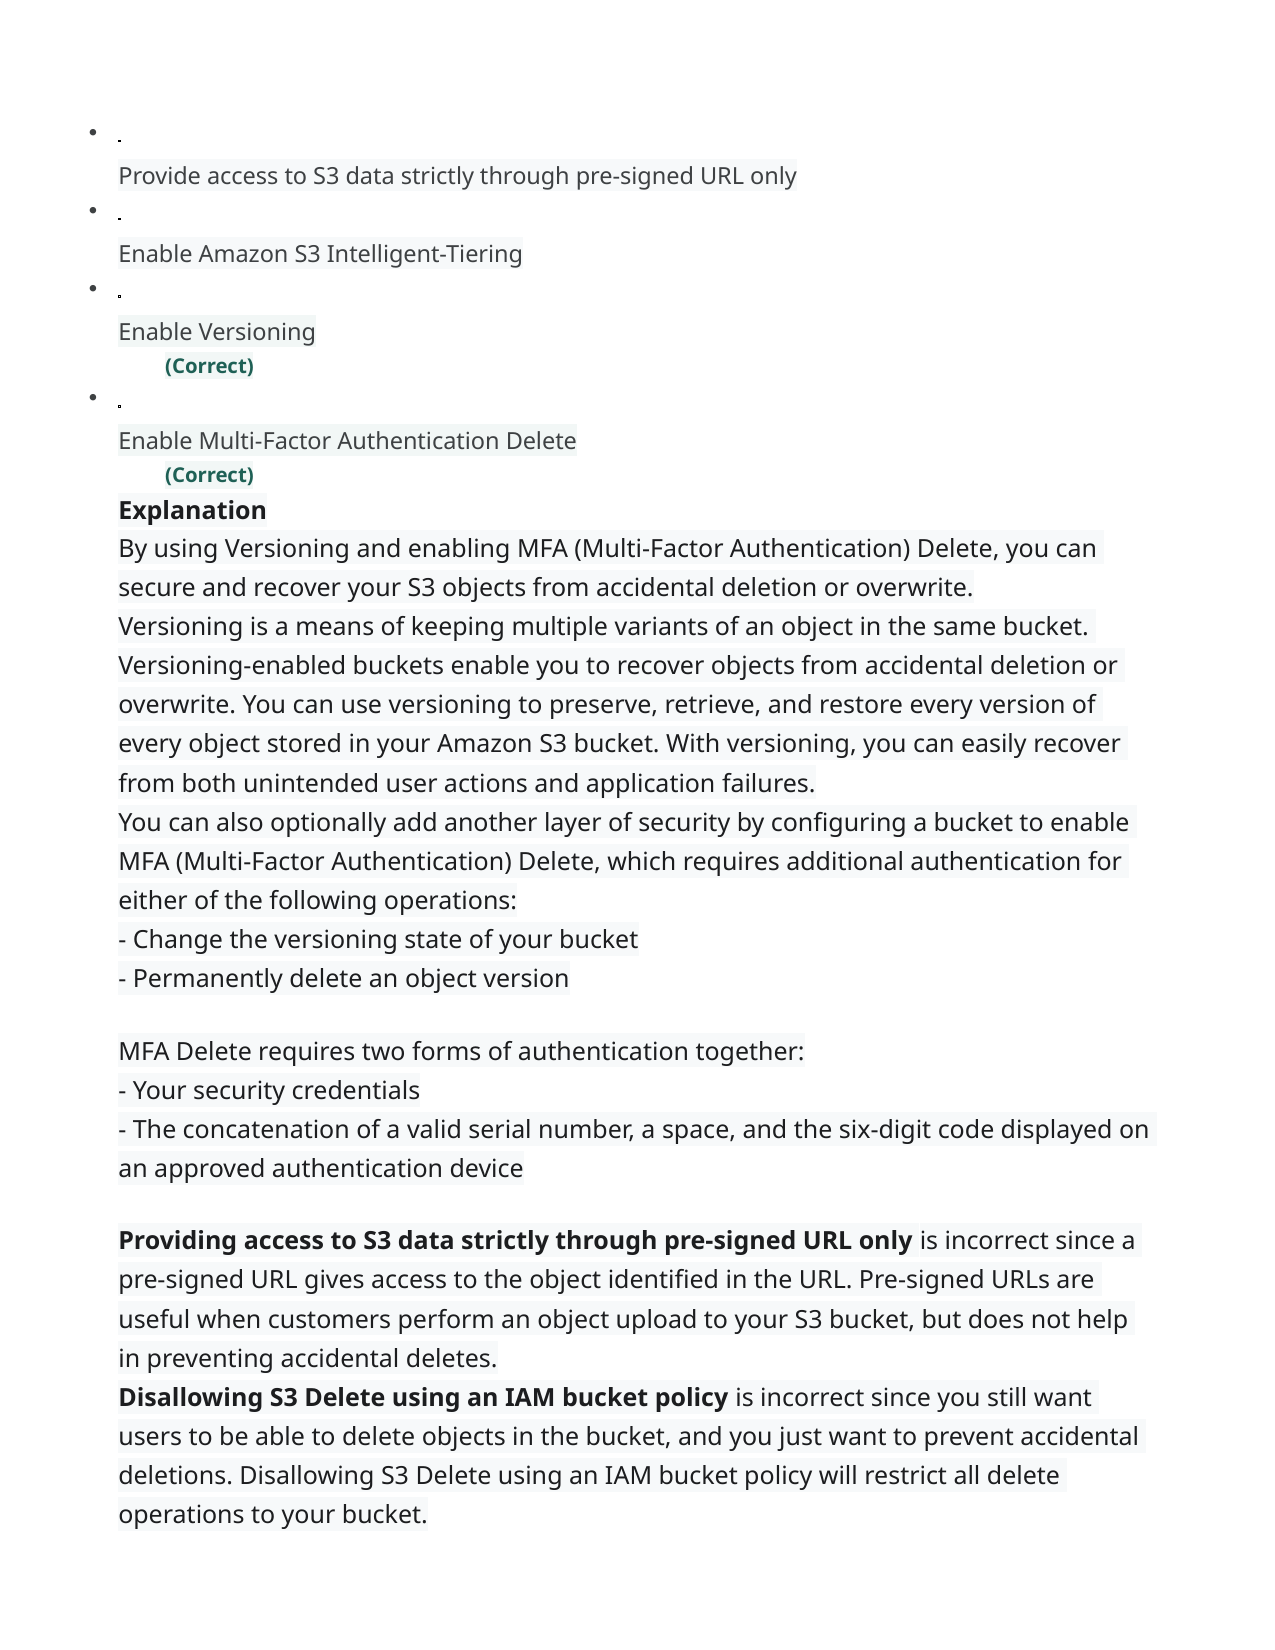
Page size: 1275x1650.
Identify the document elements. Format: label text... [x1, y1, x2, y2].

text Providing access to S3 data strictly through pre-signed URL only is incorrect since a pre-signed URL gives access to the object identified in the URL. Pre-signed URLs are useful when customers perform an object upload to your S3 bucket, but does not help in preventing accidental deletes. [118, 1223, 1157, 1374]
list Enable Amazon S3 Intelligent-Tiering [118, 237, 1157, 269]
text MFA Delete requires two forms of authentication together: [118, 1033, 1157, 1067]
list ​ [118, 196, 1157, 225]
subtitle Explanation [118, 493, 1157, 527]
list (Correct) [165, 352, 1157, 379]
list ​ [118, 383, 1157, 412]
text - Your security credentials [118, 1072, 1157, 1107]
list ​ [118, 274, 1157, 302]
text Disallowing S3 Delete using an IAM bucket policy is incorrect since you still want users to be able to delete objects in the bucket, and you just want to prevent accidental deletions. Disallowing S3 Delete using an IAM bucket policy will restrict all delete operations to your bucket. [118, 1380, 1157, 1531]
text - The concatenation of a valid serial number, a space, and the six-digit code displayed on an approved authentication device [118, 1112, 1157, 1185]
text - Permanently delete an object version [118, 961, 1157, 995]
text You can also optionally add another layer of security by configuring a bucket to enable MFA (Multi-Factor Authentication) Delete, which requires additional authentication for either of the following operations: [118, 804, 1157, 917]
list (Correct) [165, 461, 1157, 489]
text Versioning is a means of keeping multiple variants of an object in the same bucket. Versioning-enabled buckets enable you to recover objects from accidental deletion or overwrite. You can use versioning to preserve, retrieve, and restore every version of every object stored in your Amazon S3 bucket. With versioning, you can easily recover from both unintended user actions and application failures. [118, 609, 1157, 799]
list Enable Multi-Factor Authentication Delete [118, 424, 1157, 456]
text By using Versioning and enabling MFA (Multi-Factor Authentication) Delete, you can secure and recover your S3 objects from accidental deletion or overwrite. [118, 530, 1157, 603]
list ​ [118, 118, 1157, 147]
text - Change the versioning state of your bucket [118, 922, 1157, 956]
list Provide access to S3 data strictly through pre-signed URL only [118, 159, 1157, 191]
list Enable Versioning [118, 315, 1157, 347]
